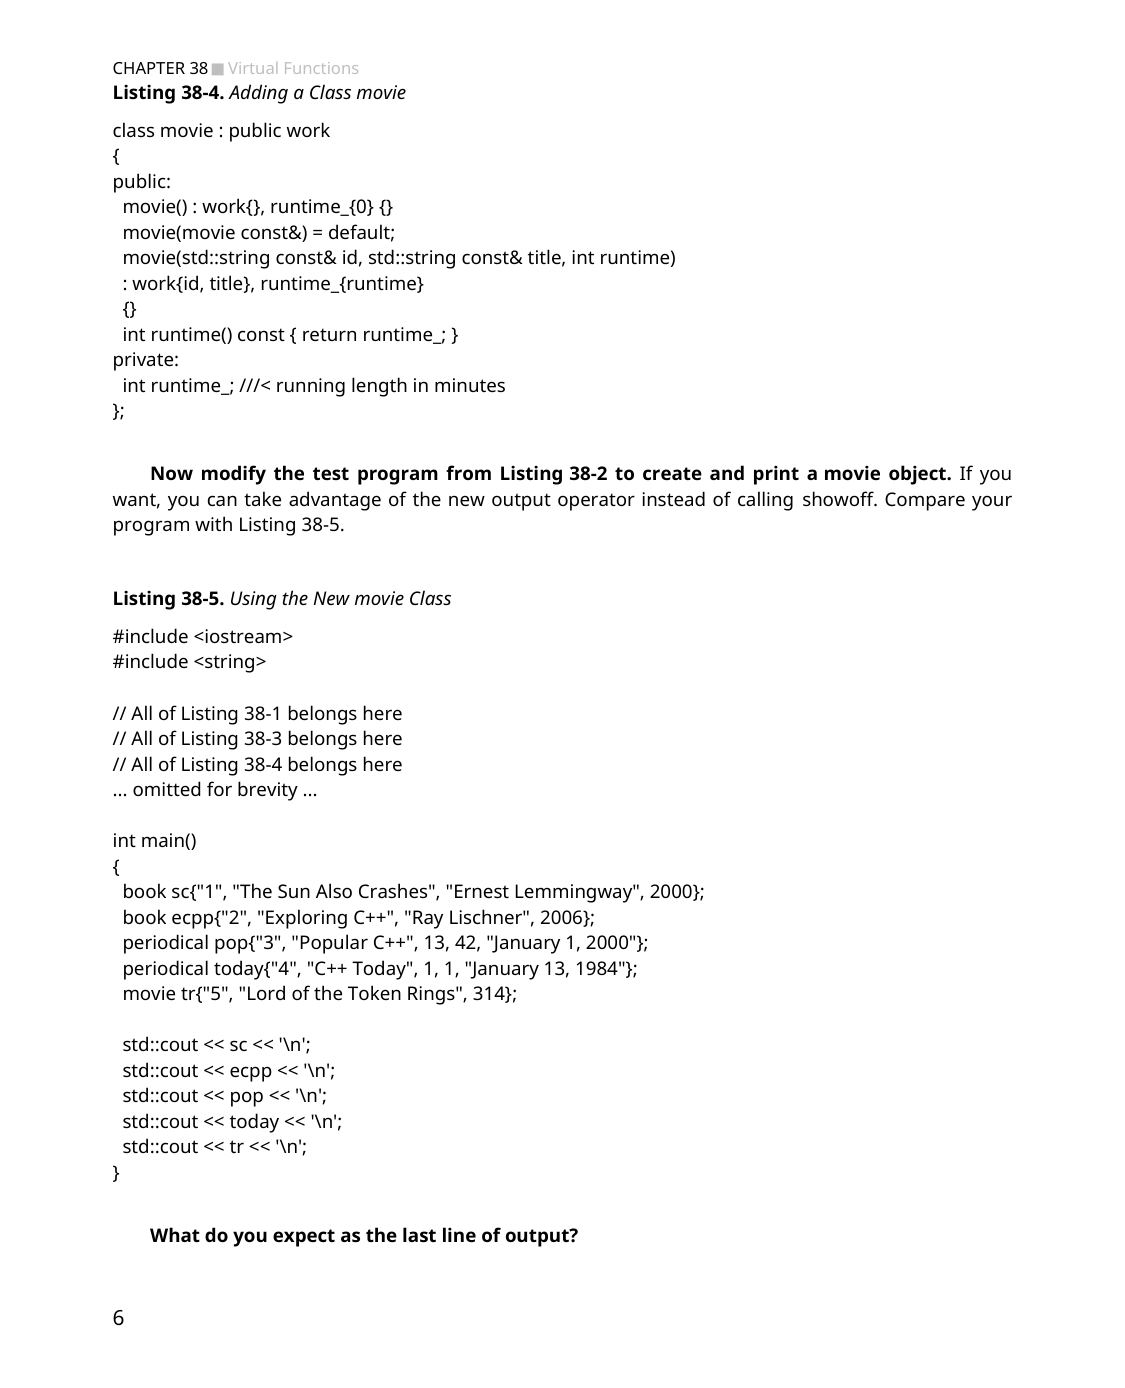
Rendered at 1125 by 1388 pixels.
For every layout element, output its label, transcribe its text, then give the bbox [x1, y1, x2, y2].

text std::cout << tr << '\n'; [112, 1134, 1012, 1159]
text std::cout << pop << '\n'; [112, 1083, 1012, 1108]
text }; [112, 398, 1012, 423]
text movie(movie const&) = default; [112, 219, 1012, 244]
text std::cout << sc << '\n'; [112, 1032, 1012, 1057]
text periodical pop{"3", "Popular C++", 13, 42, "January 1, 2000"}; [112, 929, 1012, 955]
text { [112, 142, 1012, 168]
text #include <string> [112, 649, 1012, 674]
text class movie : public work [112, 117, 1012, 142]
text std::cout << ecpp << '\n'; [112, 1057, 1012, 1083]
text movie() : work{}, runtime_{0} {} [112, 193, 1012, 219]
text } [112, 1159, 1012, 1185]
text // All of Listing 38-1 belongs here [112, 700, 1012, 725]
text std::cout << today << '\n'; [112, 1108, 1012, 1134]
text Listing 38-4. Adding a Class movie [112, 79, 1012, 104]
text public: [112, 168, 1012, 193]
text #include <iostream> [112, 623, 1012, 649]
text book ecpp{"2", "Exploring C++", "Ray Lischner", 2006}; [112, 904, 1012, 929]
text // All of Listing 38-3 belongs here [112, 725, 1012, 751]
text { [112, 853, 1012, 878]
text movie tr{"5", "Lord of the Token Rings", 314}; [112, 981, 1012, 1006]
text movie(std::string const& id, std::string const& title, int runtime) [112, 244, 1012, 270]
text int runtime() const { return runtime_; } [112, 321, 1012, 347]
text {} [112, 296, 1012, 321]
text periodical today{"4", "C++ Today", 1, 1, "January 13, 1984"}; [112, 955, 1012, 981]
text Listing 38-5. Using the New movie Class [112, 585, 1012, 611]
text private: [112, 347, 1012, 372]
text // All of Listing 38-4 belongs here [112, 751, 1012, 776]
text int main() [112, 827, 1012, 853]
text : work{id, title}, runtime_{runtime} [112, 270, 1012, 296]
text book sc{"1", "The Sun Also Crashes", "Ernest Lemmingway", 2000}; [112, 878, 1012, 904]
text int runtime_; ///< running length in minutes [112, 372, 1012, 398]
text What do you expect as the last line of output? [112, 1222, 1012, 1248]
text ... omitted for brevity ... [112, 776, 1012, 802]
text Now modify the test program from Listing 38-2 to create and print a movie object. If you want, you can take advantage of the new output operator instead of calling showoff. Compare your program with Listing 38-5. [112, 461, 1012, 537]
